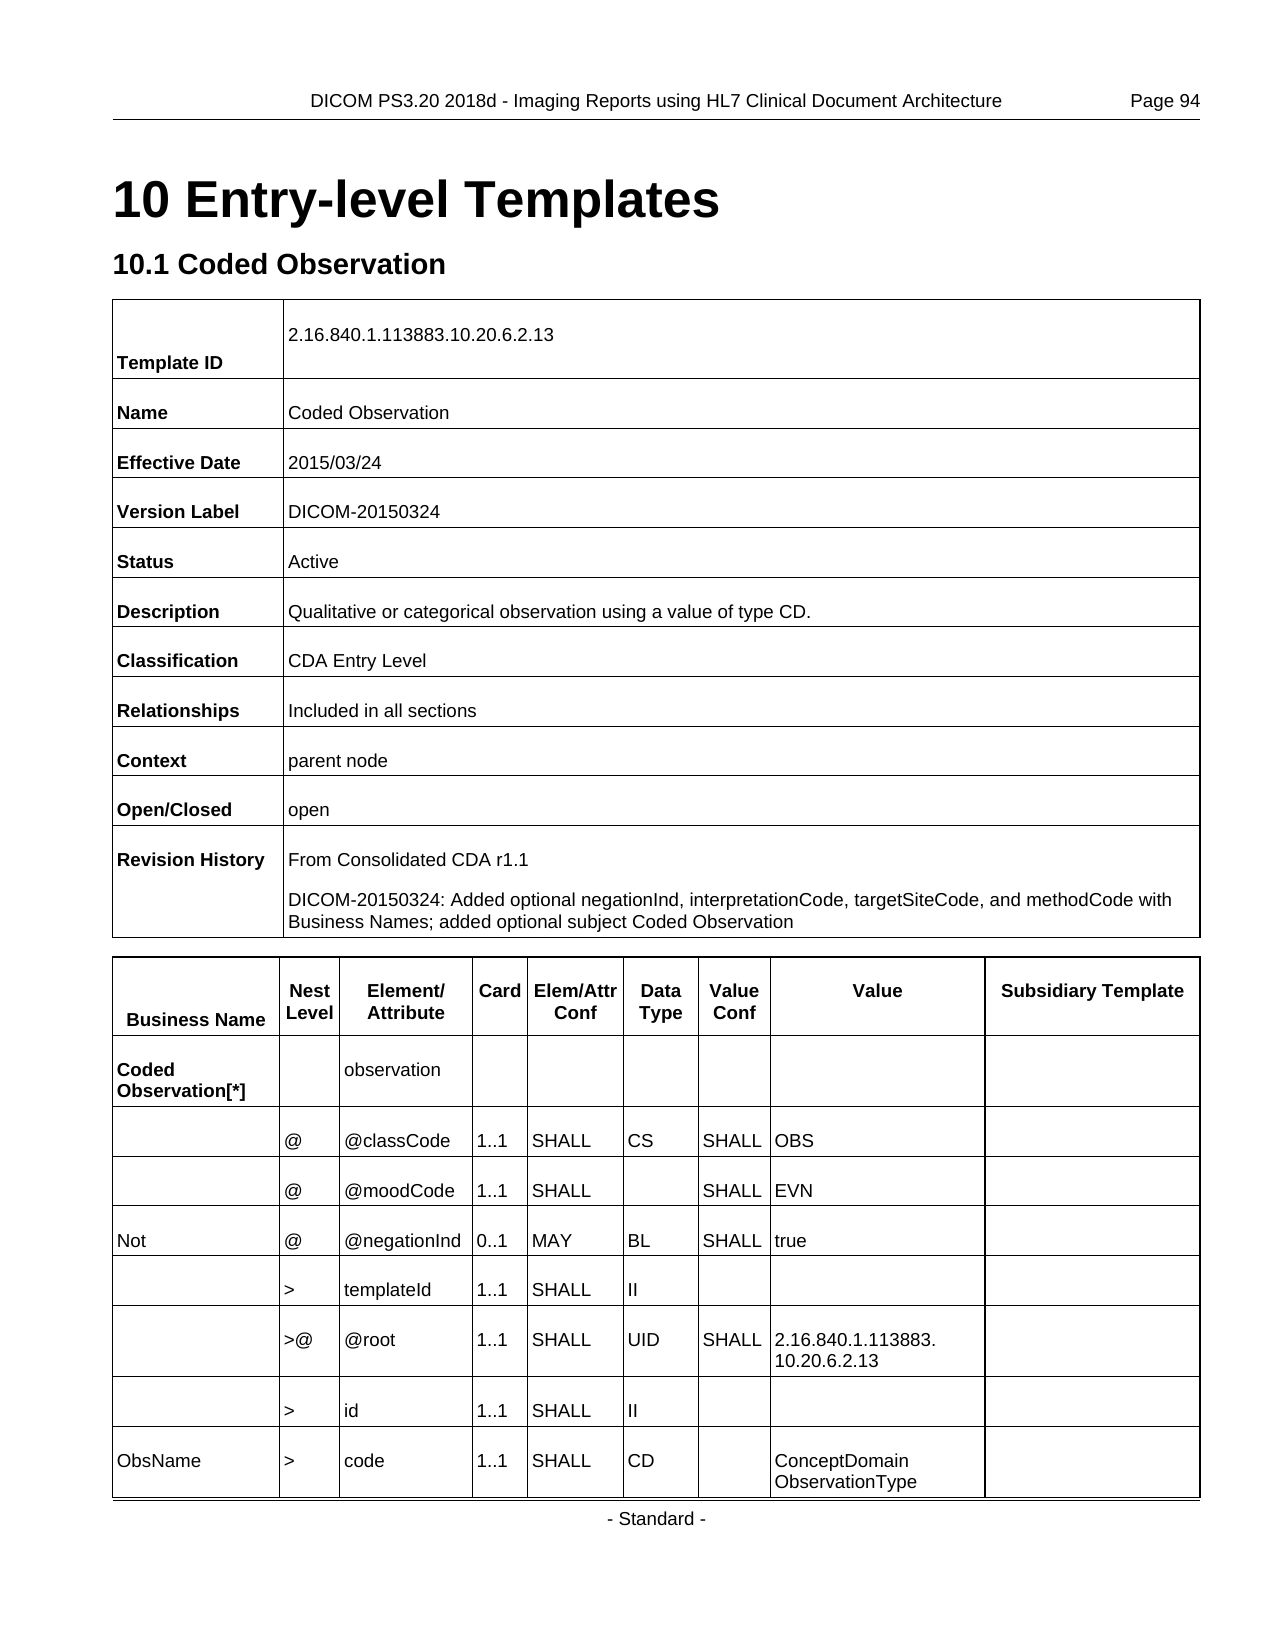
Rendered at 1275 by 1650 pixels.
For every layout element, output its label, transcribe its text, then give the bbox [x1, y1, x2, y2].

table_cell EVN [771, 1157, 984, 1205]
table_cell [528, 1036, 623, 1106]
table_cell id [340, 1377, 472, 1426]
table_cell [699, 1427, 770, 1497]
table_cell Relationships [113, 677, 283, 726]
table_cell Classification [113, 627, 283, 676]
table_cell [986, 1306, 1199, 1376]
table_header Template ID [113, 300, 283, 378]
table_cell @classCode [340, 1107, 472, 1156]
table_cell > [280, 1427, 339, 1497]
table_cell BL [624, 1206, 698, 1255]
table_cell @ [280, 1206, 339, 1255]
table_cell > [280, 1256, 339, 1305]
table_cell [113, 1256, 279, 1305]
table_cell II [624, 1377, 698, 1426]
table_cell From Consolidated CDA r1.1 DICOM-20150324: Added optional negationInd, interpretationCode, targetSiteCode, and methodCode with Business Names; added optional subject Coded Observation [284, 826, 1199, 937]
table_cell [986, 1427, 1199, 1497]
table_cell [986, 1206, 1199, 1255]
table_cell code [340, 1427, 472, 1497]
table_cell parent node [284, 727, 1199, 775]
table_cell [624, 1157, 698, 1205]
table_cell @root [340, 1306, 472, 1376]
table_header Element/​Attribute [340, 958, 472, 1035]
table_cell 1..1 [473, 1256, 527, 1305]
table_cell [986, 1107, 1199, 1156]
table_header 2.16.840.1.113883.​10.20.6.2.13 [284, 300, 1199, 378]
table_cell SHALL [699, 1306, 770, 1376]
table_cell [699, 1256, 770, 1305]
table_cell [473, 1036, 527, 1106]
table_cell II [624, 1256, 698, 1305]
table_cell [986, 1377, 1199, 1426]
table_cell CS [624, 1107, 698, 1156]
table_cell [771, 1377, 984, 1426]
table_cell Version Label [113, 478, 283, 527]
text 10 Entry-level Templates [112, 169, 1200, 228]
table_header Nest Level [280, 958, 339, 1035]
table_cell CDA Entry Level [284, 627, 1199, 676]
table_cell Open/Closed [113, 776, 283, 825]
table_cell [113, 1377, 279, 1426]
table_cell [771, 1256, 984, 1305]
table_cell Effective Date [113, 429, 283, 477]
table_header Data Type [624, 958, 698, 1035]
table_header Value Conf [699, 958, 770, 1035]
table_cell Coded Observation [284, 379, 1199, 427]
table_cell template​Id [340, 1256, 472, 1305]
table_cell [986, 1256, 1199, 1305]
table_cell true [771, 1206, 984, 1255]
table_cell [986, 1036, 1199, 1106]
table_cell [624, 1036, 698, 1106]
table_cell SHALL [699, 1206, 770, 1255]
table_cell Coded​Observation[*] [113, 1036, 279, 1106]
table_cell [771, 1036, 984, 1106]
table_cell 0..1 [473, 1206, 527, 1255]
table_cell MAY [528, 1206, 623, 1255]
table_cell >@ [280, 1306, 339, 1376]
table_cell SHALL [528, 1306, 623, 1376]
table_cell Active [284, 528, 1199, 577]
table_header Value [771, 958, 984, 1035]
table_cell Context [113, 727, 283, 775]
table_cell Not [113, 1206, 279, 1255]
table_cell UID [624, 1306, 698, 1376]
table_header Subsidiary Template [986, 958, 1199, 1035]
table_header Elem/Attr Conf [528, 958, 623, 1035]
table_cell SHALL [528, 1427, 623, 1497]
table_cell Description [113, 578, 283, 626]
table_cell 1..1 [473, 1157, 527, 1205]
table_cell @ [280, 1107, 339, 1156]
table_cell SHALL [699, 1157, 770, 1205]
table_cell @ [280, 1157, 339, 1205]
table_cell [280, 1036, 339, 1106]
table_cell 1..1 [473, 1427, 527, 1497]
table_cell 1..1 [473, 1377, 527, 1426]
table_cell [699, 1036, 770, 1106]
table_cell Obs​Name [113, 1427, 279, 1497]
table_cell DICOM-20150324 [284, 478, 1199, 527]
table_cell [986, 1157, 1199, 1205]
table_header Business Name [113, 958, 279, 1035]
table_cell Qualitative or categorical observation using a value of type CD. [284, 578, 1199, 626]
table_cell SHALL [699, 1107, 770, 1156]
table_cell > [280, 1377, 339, 1426]
table_cell 2.16.840.1.113883.​10.20.6.2.13 [771, 1306, 984, 1376]
table_cell 2015/03/24 [284, 429, 1199, 477]
table_cell SHALL [528, 1157, 623, 1205]
table_cell OBS [771, 1107, 984, 1156]
table_cell SHALL [528, 1377, 623, 1426]
text 10.1 Coded Observation [112, 247, 1200, 281]
table_header Card [473, 958, 527, 1035]
table_cell Included in all sections [284, 677, 1199, 726]
table_cell @negationInd [340, 1206, 472, 1255]
table_cell Name [113, 379, 283, 427]
table_cell 1..1 [473, 1107, 527, 1156]
table_cell SHALL [528, 1107, 623, 1156]
table_cell CD [624, 1427, 698, 1497]
table_cell @moodCode [340, 1157, 472, 1205]
table_cell Status [113, 528, 283, 577]
table_cell Concept​Domain ObservationType [771, 1427, 984, 1497]
table_cell Revision History [113, 826, 283, 937]
table_cell 1..1 [473, 1306, 527, 1376]
table_cell [113, 1157, 279, 1205]
table_cell [113, 1306, 279, 1376]
table_cell SHALL [528, 1256, 623, 1305]
table_cell open [284, 776, 1199, 825]
table_cell [113, 1107, 279, 1156]
table_cell [699, 1377, 770, 1426]
table_cell observation [340, 1036, 472, 1106]
